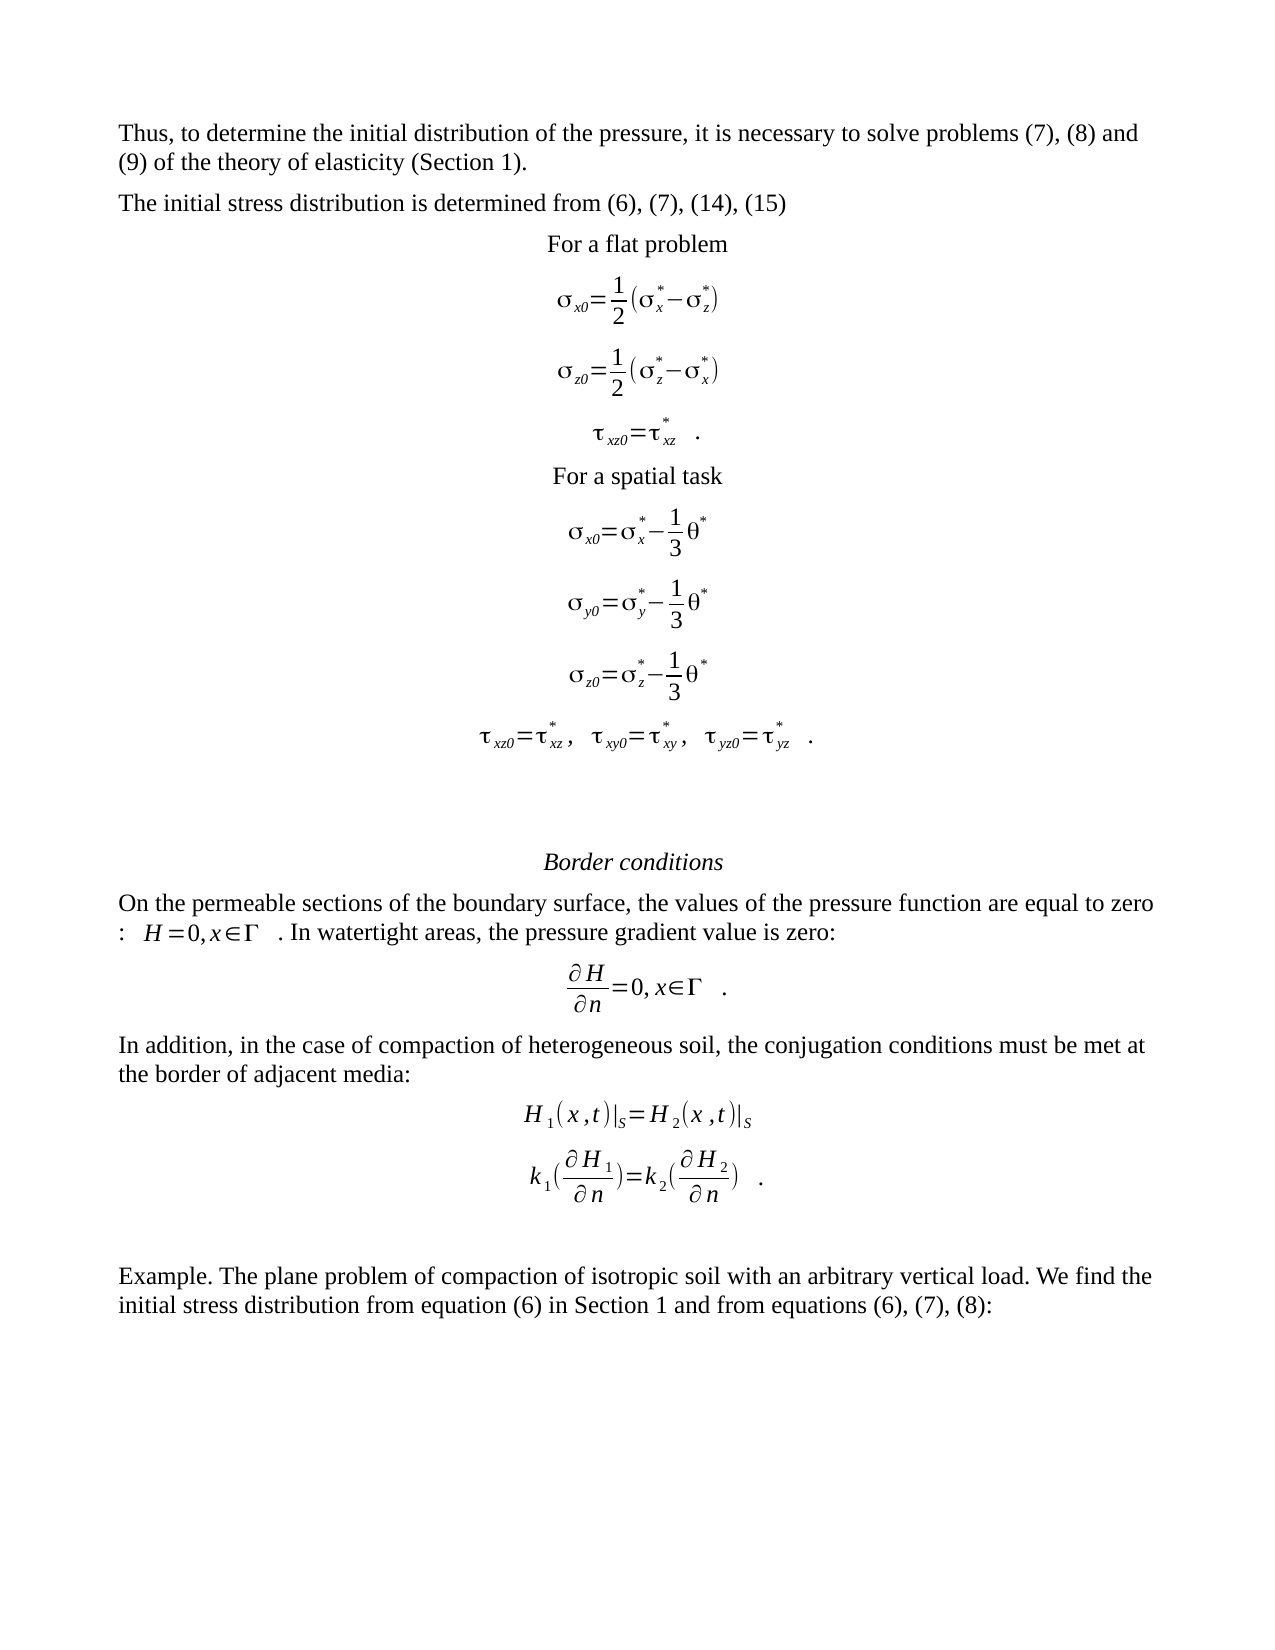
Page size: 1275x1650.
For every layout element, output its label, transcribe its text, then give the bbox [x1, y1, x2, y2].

text . [118, 414, 1157, 449]
text In addition, in the case of compaction of heterogeneous soil, the conjugation conditions must be met at the border of adjacent media: [118, 1030, 1157, 1087]
text For a spatial task [118, 461, 1157, 490]
text Thus, to determine the initial distribution of the pressure, it is necessary to solve problems (7), (8) and (9) of the theory of elasticity (Section 1). [118, 118, 1157, 176]
text Border conditions [118, 847, 1157, 876]
text . [118, 717, 1157, 752]
text For a flat problem [118, 229, 1157, 258]
text On the permeable sections of the boundary surface, the values ​​of the pressure function are equal to zero :. In watertight areas, the pressure gradient value is zero: [118, 888, 1157, 946]
text . [118, 958, 1157, 1017]
text The initial stress distribution is determined from (6), (7), (14), (15) [118, 188, 1157, 217]
text . [118, 1144, 1157, 1207]
text Example. The plane problem of compaction of isotropic soil with an arbitrary vertical load. We find the initial stress distribution from equation (6) in Section 1 and from equations (6), (7), (8): [118, 1261, 1157, 1318]
